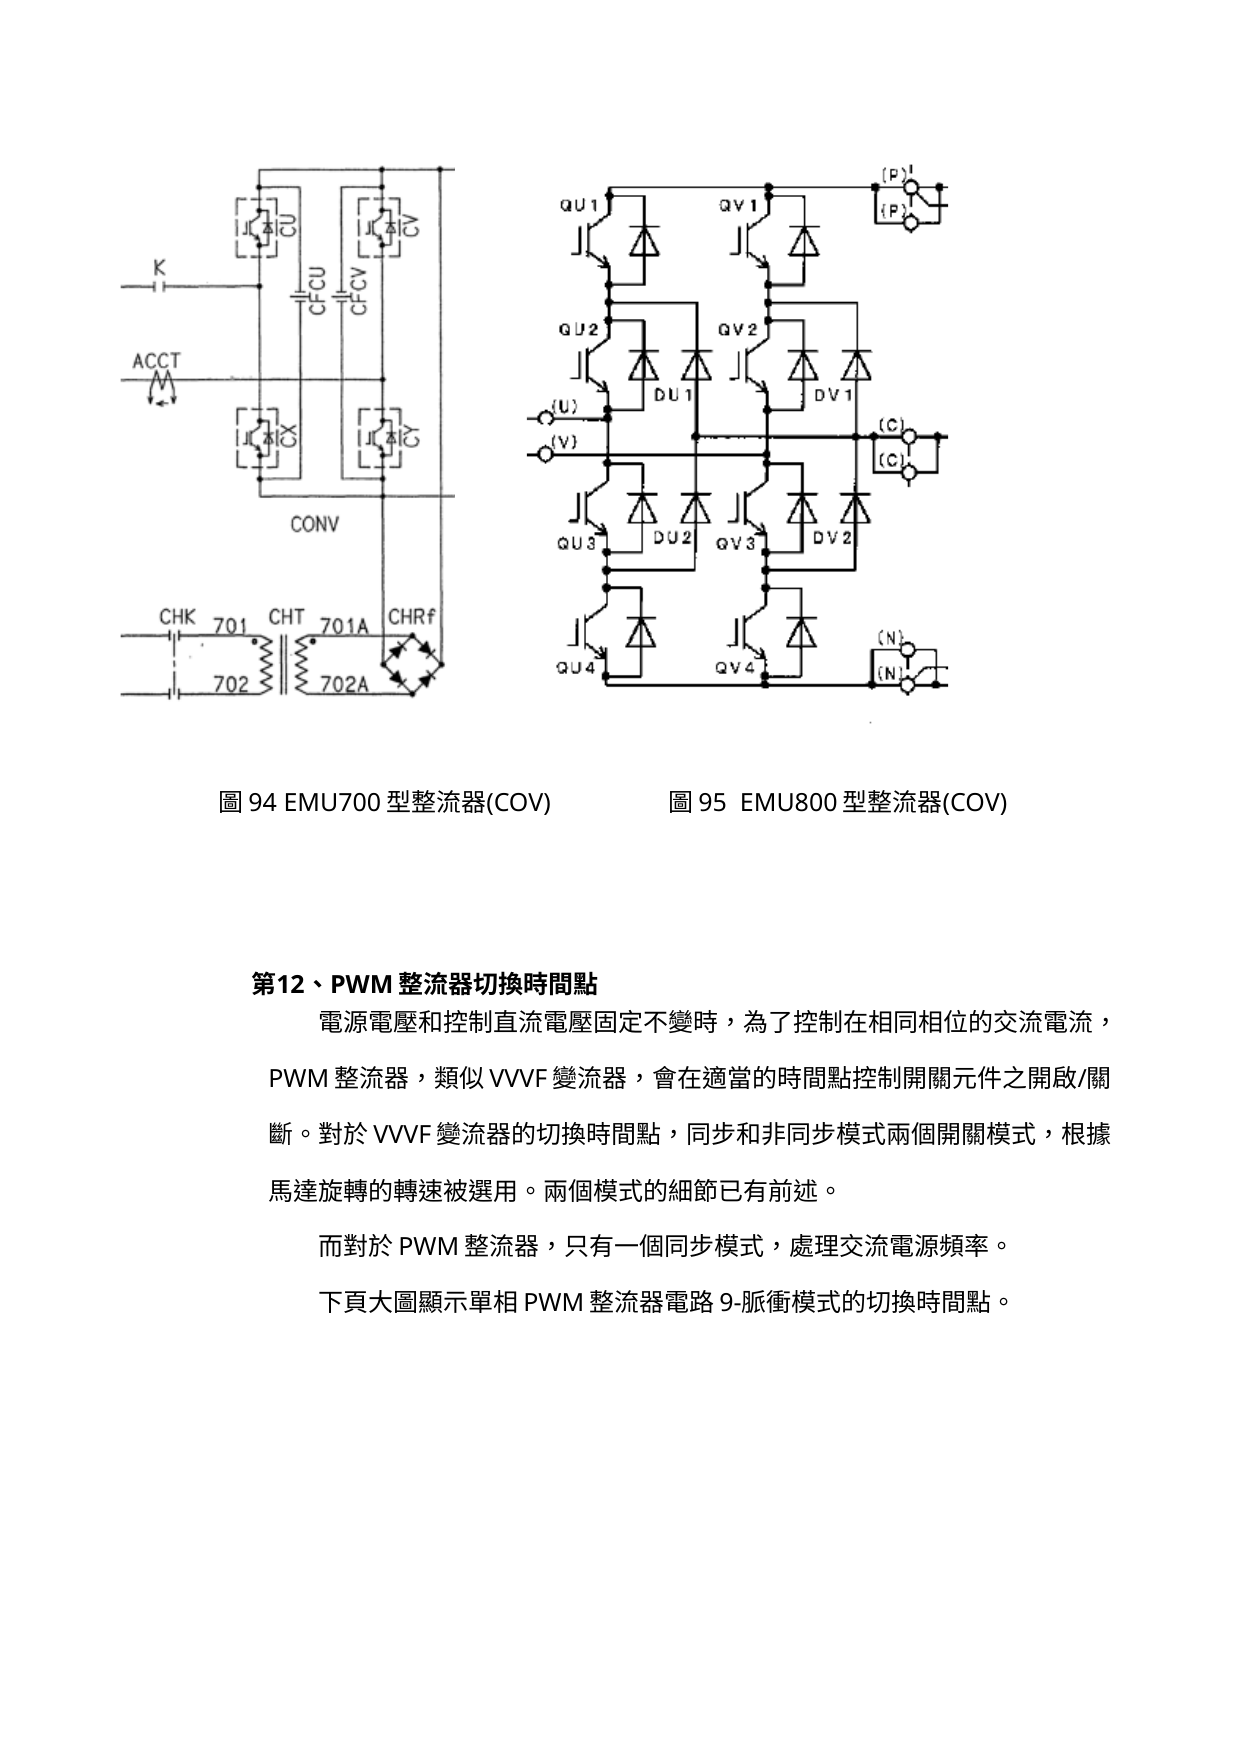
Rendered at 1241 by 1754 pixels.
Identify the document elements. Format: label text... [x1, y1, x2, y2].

text 電源電壓和控制直流電壓固定不變時，為了控制在相同相位的交流電流，PWM整流器，類似VVVF變流器，會在適當的時間點控制開關元件之開啟/關斷。對於VVVF變流器的切換時間點，同步和非同步模式兩個開關模式，根據馬達旋轉的轉速被選用。兩個模式的細節已有前述。 [268, 1002, 1122, 1208]
picture [120, 149, 455, 714]
text 圖94 EMU700型整流器(COV) 圖95 EMU800型整流器(COV) [168, 764, 1122, 818]
picture [526, 143, 949, 724]
subtitle PWM整流器切換時間點 [251, 964, 1122, 1002]
text 下頁大圖顯示單相PWM整流器電路9-脈衝模式的切換時間點。 [268, 1282, 1122, 1319]
text 而對於PWM整流器，只有一個同步模式，處理交流電源頻率。 [268, 1226, 1122, 1264]
